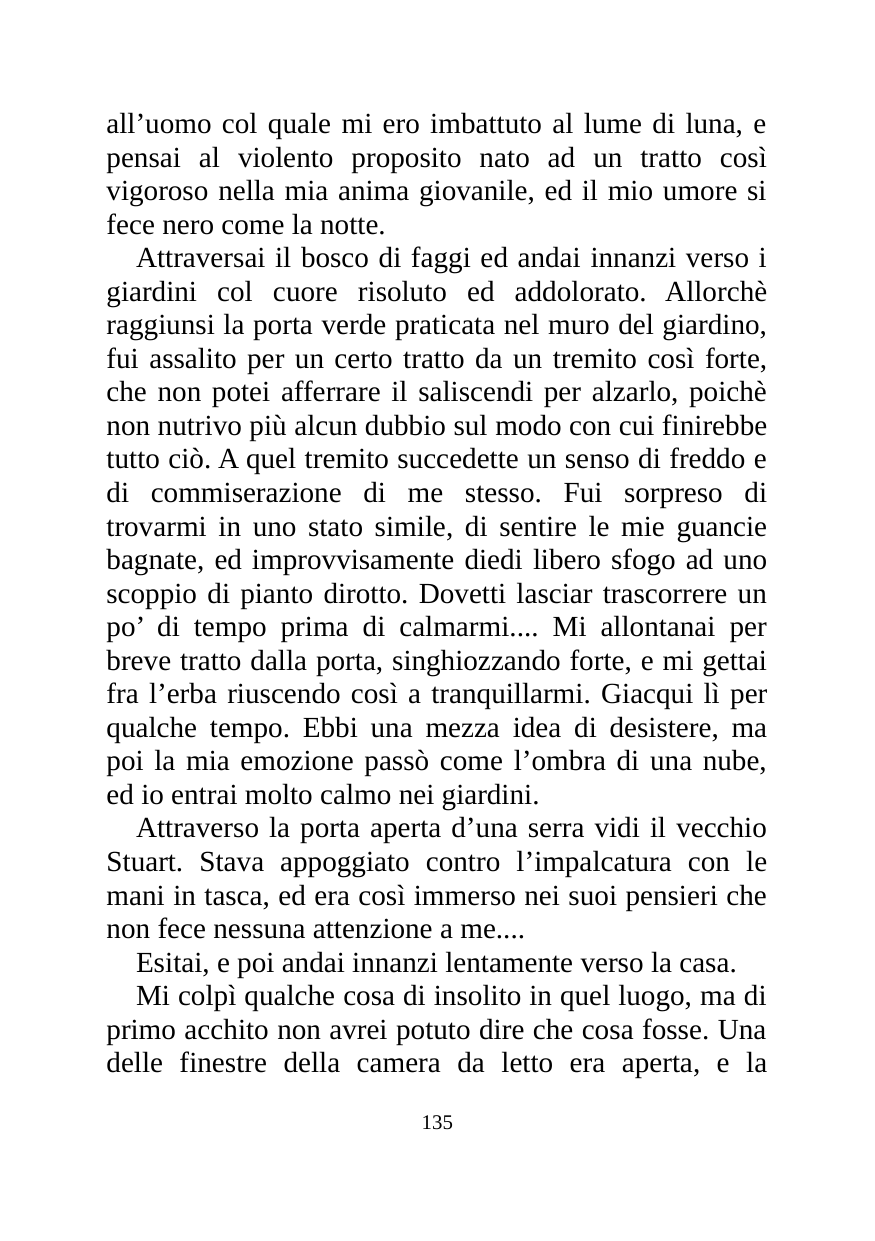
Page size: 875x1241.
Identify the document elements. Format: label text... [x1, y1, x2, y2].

text Attraversai il bosco di faggi ed andai innanzi verso i giardini col cuore risoluto ed addolorato. Allorchè raggiunsi la porta verde praticata nel muro del giardino, fui assalito per un certo tratto da un tremito così forte, che non potei afferrare il saliscendi per alzarlo, poichè non nutrivo più alcun dubbio sul modo con cui finirebbe tutto ciò. A quel tremito succedette un senso di freddo e di commiserazione di me stesso. Fui sorpreso di trovarmi in uno stato simile, di sentire le mie guancie bagnate, ed improvvisamente diedi libero sfogo ad uno scoppio di pianto dirotto. Dovetti lasciar trascorrere un po’ di tempo prima di calmarmi.... Mi allontanai per breve tratto dalla porta, singhiozzando forte, e mi gettai fra l’erba riuscendo così a tranquillarmi. Giacqui lì per qualche tempo. Ebbi una mezza idea di desistere, ma poi la mia emozione passò come l’ombra di una nube, ed io entrai molto calmo nei giardini. [106, 240, 768, 811]
text Esitai, e poi andai innanzi lentamente verso la casa. [106, 945, 768, 978]
text Mi colpì qualche cosa di insolito in quel luogo, ma di primo acchito non avrei potuto dire che cosa fosse. Una delle finestre della camera da letto era aperta, e la [106, 978, 768, 1079]
text Attraverso la porta aperta d’una serra vidi il vecchio Stuart. Stava appoggiato contro l’impalcatura con le mani in tasca, ed era così immerso nei suoi pensieri che non fece nessuna attenzione a me.... [106, 811, 768, 945]
text all’uomo col quale mi ero imbattuto al lume di luna, e pensai al violento proposito nato ad un tratto così vigoroso nella mia anima giovanile, ed il mio umore si fece nero come la notte. [106, 106, 768, 240]
